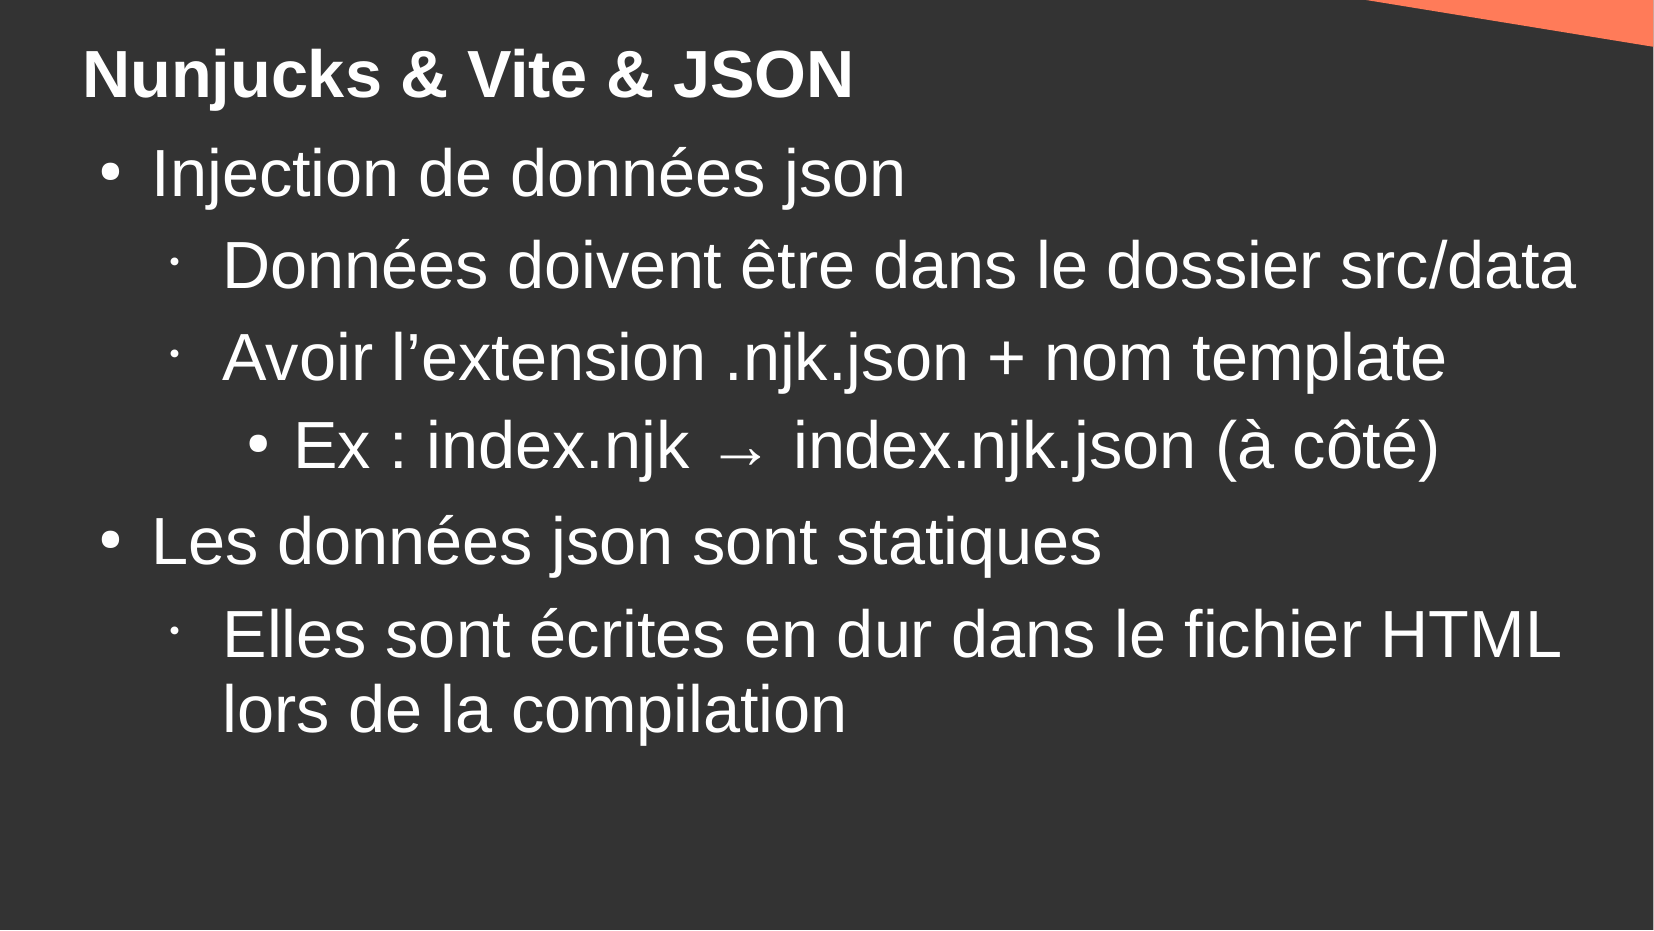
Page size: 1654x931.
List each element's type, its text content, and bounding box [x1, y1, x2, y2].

list Injection de données json Données doivent être dans le dossier src/data Avoir l’extension .njk.json + nom template Ex : index.njk → index.njk.json (à côté) Les données json sont statiques Elles sont écrites en dur dans le fichier HTML lors de la compilation [80, 135, 1620, 886]
text_box [1366, 0, 1654, 47]
title Nunjucks & Vite & JSON [82, 37, 1571, 112]
